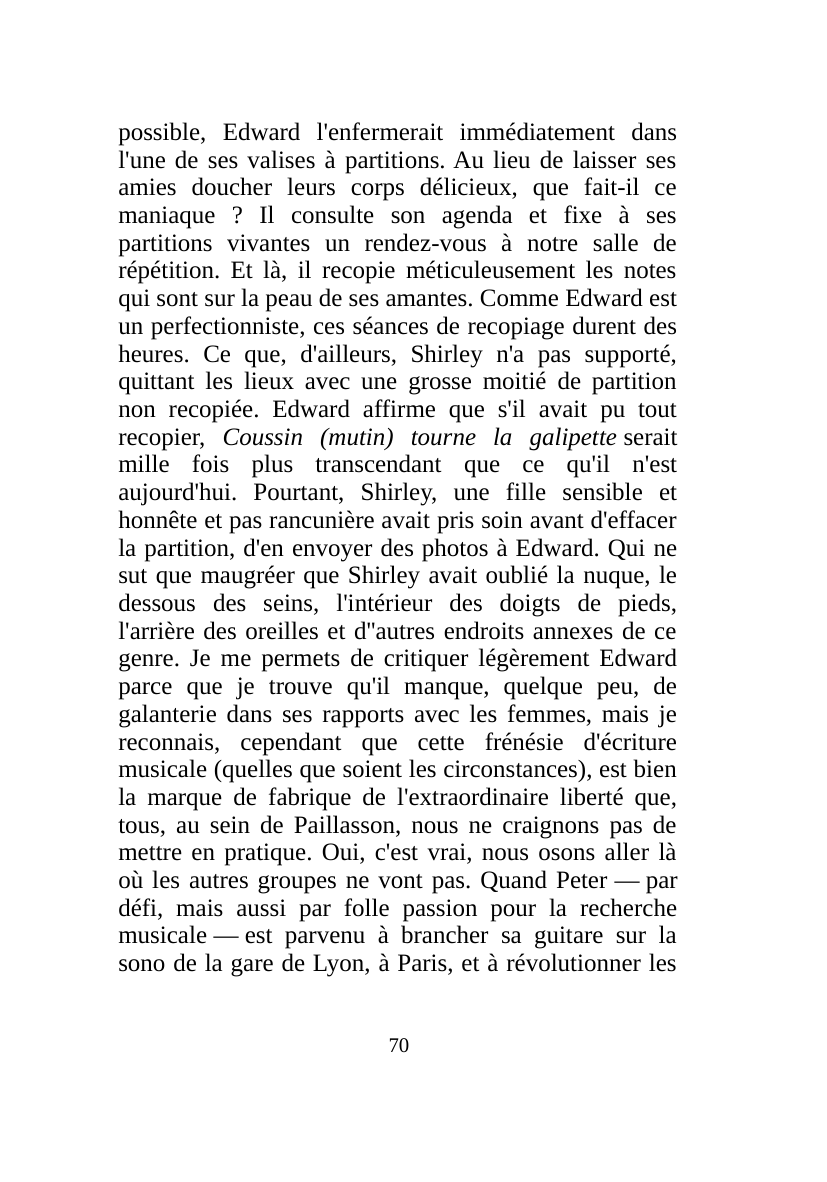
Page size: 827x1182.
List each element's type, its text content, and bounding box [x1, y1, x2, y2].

text possible, Edward l'enfermerait immédiatement dans l'une de ses valises à partitions. Au lieu de laisser ses amies doucher leurs corps délicieux, que fait-il ce maniaque ? Il consulte son agenda et fixe à ses partitions vivantes un rendez-vous à notre salle de répétition. Et là, il recopie méticuleusement les notes qui sont sur la peau de ses amantes. Comme Edward est un perfectionniste, ces séances de recopiage durent des heures. Ce que, d'ailleurs, Shirley n'a pas supporté, quittant les lieux avec une grosse moitié de partition non recopiée. Edward affirme que s'il avait pu tout recopier, Coussin (mutin) tourne la galipette serait mille fois plus transcendant que ce qu'il n'est aujourd'hui. Pourtant, Shirley, une fille sensible et honnête et pas rancunière avait pris soin avant d'effacer la partition, d'en envoyer des photos à Edward. Qui ne sut que maugréer que Shirley avait oublié la nuque, le dessous des seins, l'intérieur des doigts de pieds, l'arrière des oreilles et d''autres endroits annexes de ce genre. Je me permets de critiquer légèrement Edward parce que je trouve qu'il manque, quelque peu, de galanterie dans ses rapports avec les femmes, mais je reconnais, cependant que cette frénésie d'écriture musicale (quelles que soient les circonstances), est bien la marque de fabrique de l'extraordinaire liberté que, tous, au sein de Paillasson, nous ne craignons pas de mettre en pratique. Oui, c'est vrai, nous osons aller là où les autres groupes ne vont pas. Quand Peter — par défi, mais aussi par folle passion pour la recherche musicale — est parvenu à brancher sa guitare sur la sono de la gare de Lyon, à Paris, et à révolutionner les [118, 118, 677, 977]
